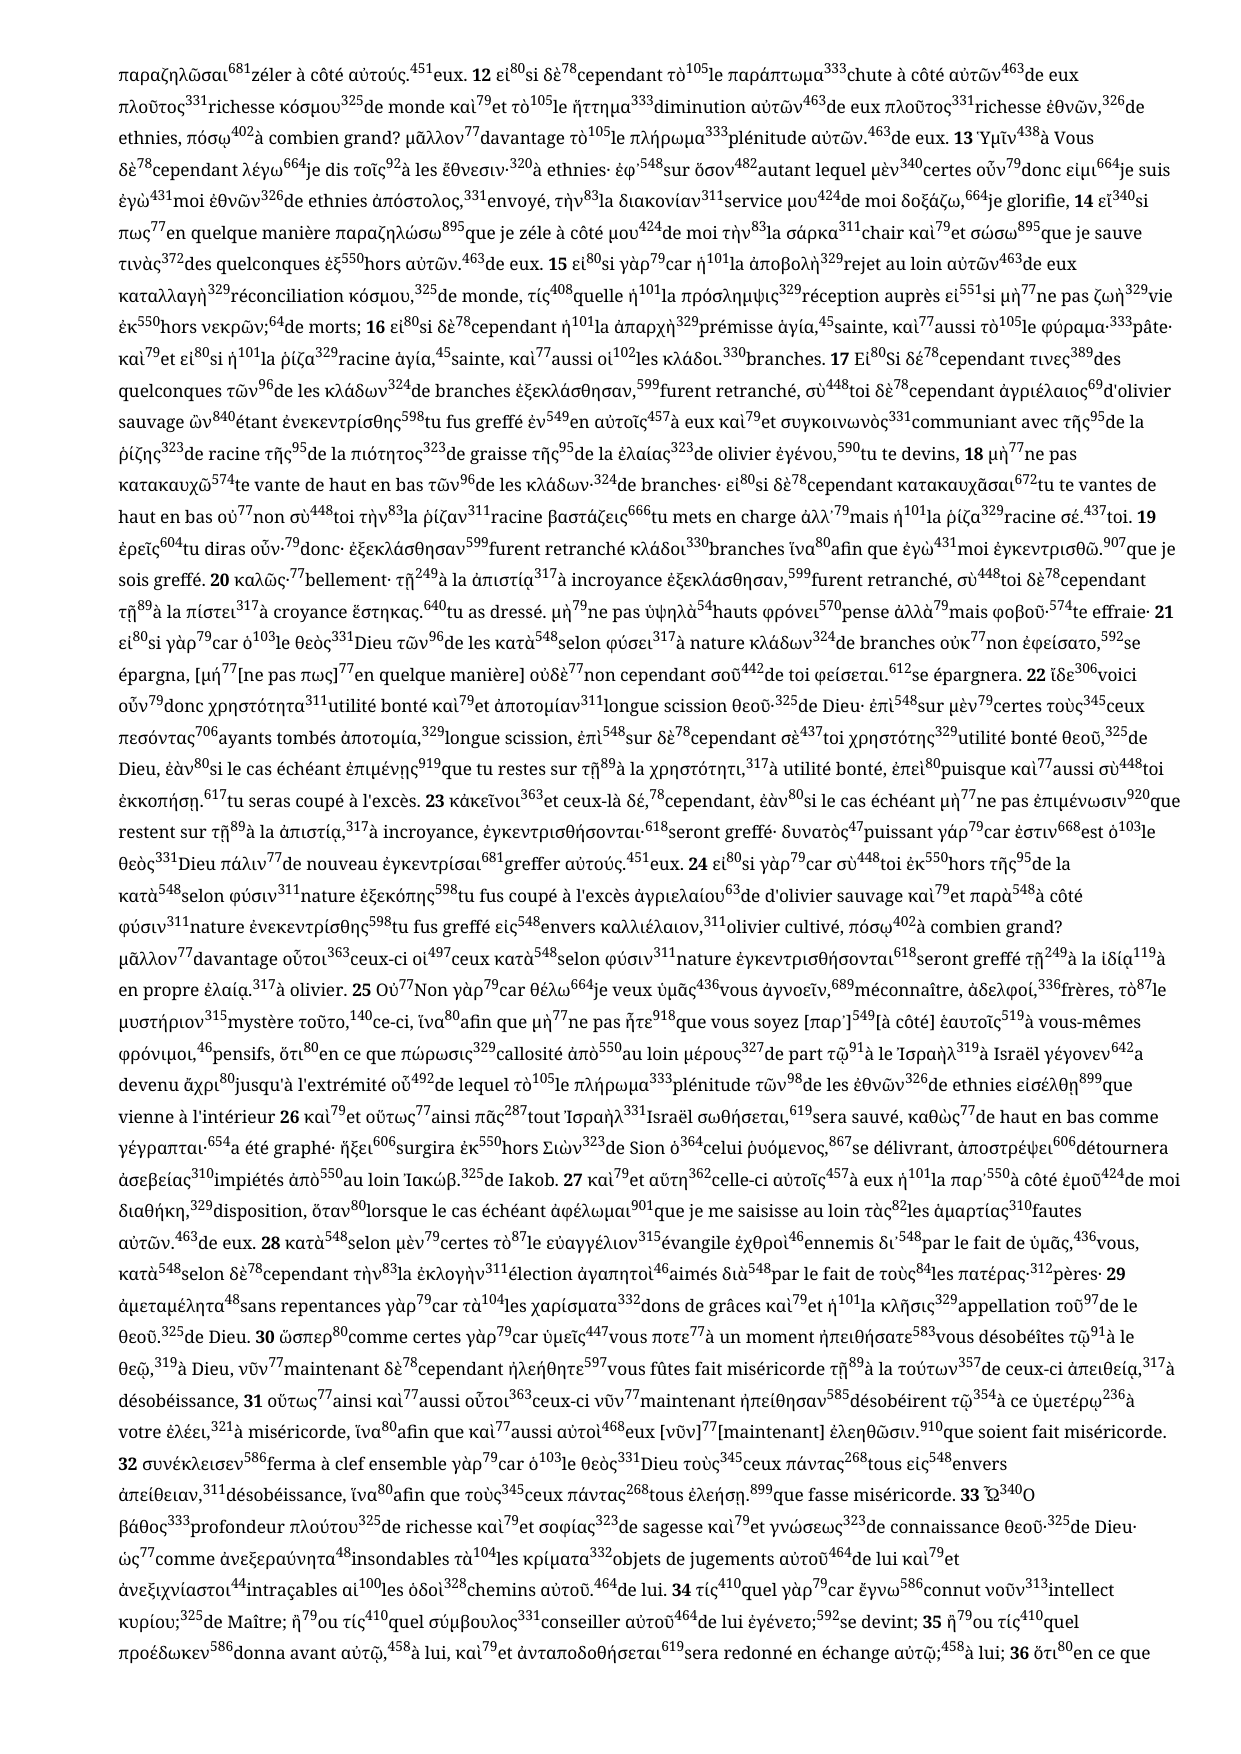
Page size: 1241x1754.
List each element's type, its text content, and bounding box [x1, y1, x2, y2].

text 1 Λέγω664Je dis οὖν,79donc, μὴ340ne pas ἀπώσατο592se poussa au loin ὁ103le θεὸς331Dieu τὸν85le λαὸν313peuple αὐτοῦ;464de lui; μὴ77ne pas γένοιτο·696que se devienne· καὶ77aussi γὰρ79car ἐγὼ431moi Ἰσραηλίτης331Israélite εἰμί,664je suis, ἐκ550hors σπέρματος327de semence Ἀβραάμ,325de Abraam, φυλῆς323de tribu Βενιαμίν.325de Benyamin. 2 οὐκ77non ἀπώσατο592se poussa au loin ὁ103le θεὸς331Dieu τὸν85le λαὸν313peuple αὐτοῦ464de lui ὃν480lequel προέγνω.586connut avant. ἢ79ou οὐκ77non οἴδατε639vous avez su ἐν549en Ἠλίᾳ319à Élia τί399quel λέγει668dit ἡ101la γραφή,329graphe, ὡς77comme ἐντυγχάνει668intercède τῷ91à le θεῷ319à Dieu κατὰ550contre τοῦ97de le Ἰσραήλ;325de Israël; 3 κύριε,337Maître, τοὺς84les προφήτας312prophètes σου442de toi ἀπέκτειναν,585tuèrent catégoriquement, τὰ86les θυσιαστήριά314autels des sacrifices σου442de toi κατέσκαψαν,585creusèrent de haut en bas, κἀγὼ431et moi ὑπελείφθην596je fus laissé dessous μόνος390seul καὶ79et ζητοῦσιν667cherchent τὴν83la ψυχήν311âme μου.424de moi. 4 ἀλλὰ79mais τί399quel λέγει668dit αὐτῷ458à lui ὁ103le χρηματισμός;331négociation du besoin; κατέλιπον582je laissai en contrebas ἐμαυτῷ509à moi-même ἑπτακισχιλίους178sept mille ἄνδρας,312hommes, οἵτινες497lesquels des quelconques οὐκ77non ἔκαμψαν585fléchirent γόνυ315genou τῇ350à celle Βάαλ.325de Baal. 5 οὕτως77ainsi οὖν79donc καὶ77aussi ἐν549en τῷ91à le νῦν77maintenant καιρῷ319à moment λεῖμμα333reste κατ᾽548selon ἐκλογὴν311élection χάριτος323de grâce γέγονεν·642a devenu· 6 εἰ80si δὲ78cependant χάριτι,317à grâce, οὐκέτι77non plus ἐξ550hors ἔργων,326de travaux, ἐπεὶ80puisque ἡ101la χάρις329grâce οὐκέτι77non plus γίνεται674se devient χάρις.329grâce. 7 Τί399Quel οὖν;79donc; ὃ482lequel ἐπιζητεῖ668surcherche Ἰσραήλ,331Israël, τοῦτο348ce-ci οὐκ77non ἐπέτυχεν,586obtint le dessus, ἡ101la δὲ78cependant ἐκλογὴ329élection ἐπέτυχεν·586obtint le dessus· οἱ102les δὲ78cependant λοιποὶ389restants ἐπωρώθησαν,599furent rendu calleux, 8 καθὼς77de haut en bas comme γέγραπται·654a été graphé· ἔδωκεν586donna αὐτοῖς457à eux ὁ103le θεὸς331Dieu πνεῦμα315souffle κατανύξεως,323de torpeur, ὀφθαλμοὺς312yeux τοῦ360de ce μὴ77ne pas βλέπειν689regarder καὶ79et ὦτα314oreilles τοῦ360de ce μὴ77ne pas ἀκούειν,689écouter, ἕως552jusqu'à ce que τῆς95de la σήμερον77aujourd'hui ἡμέρας.323de journée. 9 καὶ79et Δαυὶδ331Dauid λέγει·668dit· γενηθήτω565soit devenu ἡ101la τράπεζα329table αὐτῶν463de eux εἰς548envers παγίδα311piège καὶ79et εἰς548envers θήραν311chasse de proie καὶ79et εἰς548envers σκάνδαλον315scandale καὶ79et εἰς548envers ἀνταπόδομα315acte de rétribution αὐτοῖς,457à eux, 10 σκοτισθήτωσαν564soient ténébrés οἱ102les ὀφθαλμοὶ330yeux αὐτῶν463de eux τοῦ360de ce μὴ77ne pas βλέπειν689regarder καὶ79et τὸν85le νῶτον313dos αὐτῶν463de eux διὰ550par παντὸς384de tout σύγκαμψον.554plie avec. 11 Λέγω664Je dis οὖν,79donc, μὴ340ne pas ἔπταισαν585trébuchèrent ἵνα80afin que πέσωσιν;898que tombent; μὴ77ne pas γένοιτο·696que se devienne· ἀλλὰ79mais τῷ93à le αὐτῶν463de eux παραπτώματι321à chute à côté ἡ101la σωτηρία329sauvetage τοῖς92à les ἔθνεσιν320à ethnies εἰς548envers τὸ348ce παραζηλῶσαι681zéler à côté αὐτούς.451eux. 12 εἰ80si δὲ78cependant τὸ105le παράπτωμα333chute à côté αὐτῶν463de eux πλοῦτος331richesse κόσμου325de monde καὶ79et τὸ105le ἥττημα333diminution αὐτῶν463de eux πλοῦτος331richesse ἐθνῶν,326de ethnies, πόσῳ402à combien grand? μᾶλλον77davantage τὸ105le πλήρωμα333plénitude αὐτῶν.463de eux. 13 Ὑμῖν438à Vous δὲ78cependant λέγω664je dis τοῖς92à les ἔθνεσιν·320à ethnies· ἐφ᾽548sur ὅσον482autant lequel μὲν340certes οὖν79donc εἰμι664je suis ἐγὼ431moi ἐθνῶν326de ethnies ἀπόστολος,331envoyé, τὴν83la διακονίαν311service μου424de moi δοξάζω,664je glorifie, 14 εἴ340si πως77en quelque manière παραζηλώσω895que je zéle à côté μου424de moi τὴν83la σάρκα311chair καὶ79et σώσω895que je sauve τινὰς372des quelconques ἐξ550hors αὐτῶν.463de eux. 15 εἰ80si γὰρ79car ἡ101la ἀποβολὴ329rejet au loin αὐτῶν463de eux καταλλαγὴ329réconciliation κόσμου,325de monde, τίς408quelle ἡ101la πρόσλημψις329réception auprès εἰ551si μὴ77ne pas ζωὴ329vie ἐκ550hors νεκρῶν;64de morts; 16 εἰ80si δὲ78cependant ἡ101la ἀπαρχὴ329prémisse ἁγία,45sainte, καὶ77aussi τὸ105le φύραμα·333pâte· καὶ79et εἰ80si ἡ101la ῥίζα329racine ἁγία,45sainte, καὶ77aussi οἱ102les κλάδοι.330branches. 17 Εἰ80Si δέ78cependant τινες389des quelconques τῶν96de les κλάδων324de branches ἐξεκλάσθησαν,599furent retranché, σὺ448toi δὲ78cependant ἀγριέλαιος69d'olivier sauvage ὢν840étant ἐνεκεντρίσθης598tu fus greffé ἐν549en αὐτοῖς457à eux καὶ79et συγκοινωνὸς331communiant avec τῆς95de la ῥίζης323de racine τῆς95de la πιότητος323de graisse τῆς95de la ἐλαίας323de olivier ἐγένου,590tu te devins, 18 μὴ77ne pas κατακαυχῶ574te vante de haut en bas τῶν96de les κλάδων·324de branches· εἰ80si δὲ78cependant κατακαυχᾶσαι672tu te vantes de haut en bas οὐ77non σὺ448toi τὴν83la ῥίζαν311racine βαστάζεις666tu mets en charge ἀλλ᾽79mais ἡ101la ῥίζα329racine σέ.437toi. 19 ἐρεῖς604tu diras οὖν·79donc· ἐξεκλάσθησαν599furent retranché κλάδοι330branches ἵνα80afin que ἐγὼ431moi ἐγκεντρισθῶ.907que je sois greffé. 20 καλῶς·77bellement· τῇ249à la ἀπιστίᾳ317à incroyance ἐξεκλάσθησαν,599furent retranché, σὺ448toi δὲ78cependant τῇ89à la πίστει317à croyance ἕστηκας.640tu as dressé. μὴ79ne pas ὑψηλὰ54hauts φρόνει570pense ἀλλὰ79mais φοβοῦ·574te effraie· 21 εἰ80si γὰρ79car ὁ103le θεὸς331Dieu τῶν96de les κατὰ548selon φύσει317à nature κλάδων324de branches οὐκ77non ἐφείσατο,592se épargna, [μή77[ne pas πως]77en quelque manière] οὐδὲ77non cependant σοῦ442de toi φείσεται.612se épargnera. 22 ἴδε306voici οὖν79donc χρηστότητα311utilité bonté καὶ79et ἀποτομίαν311longue scission θεοῦ·325de Dieu· ἐπὶ548sur μὲν79certes τοὺς345ceux πεσόντας706ayants tombés ἀποτομία,329longue scission, ἐπὶ548sur δὲ78cependant σὲ437toi χρηστότης329utilité bonté θεοῦ,325de Dieu, ἐὰν80si le cas échéant ἐπιμένῃς919que tu restes sur τῇ89à la χρηστότητι,317à utilité bonté, ἐπεὶ80puisque καὶ77aussi σὺ448toi ἐκκοπήσῃ.617tu seras coupé à l'excès. 23 κἀκεῖνοι363et ceux-là δέ,78cependant, ἐὰν80si le cas échéant μὴ77ne pas ἐπιμένωσιν920que restent sur τῇ89à la ἀπιστίᾳ,317à incroyance, ἐγκεντρισθήσονται·618seront greffé· δυνατὸς47puissant γάρ79car ἐστιν668est ὁ103le θεὸς331Dieu πάλιν77de nouveau ἐγκεντρίσαι681greffer αὐτούς.451eux. 24 εἰ80si γὰρ79car σὺ448toi ἐκ550hors τῆς95de la κατὰ548selon φύσιν311nature ἐξεκόπης598tu fus coupé à l'excès ἀγριελαίου63de d'olivier sauvage καὶ79et παρὰ548à côté φύσιν311nature ἐνεκεντρίσθης598tu fus greffé εἰς548envers καλλιέλαιον,311olivier cultivé, πόσῳ402à combien grand? μᾶλλον77davantage οὗτοι363ceux-ci οἱ497ceux κατὰ548selon φύσιν311nature ἐγκεντρισθήσονται618seront greffé τῇ249à la ἰδίᾳ119à en propre ἐλαίᾳ.317à olivier. 25 Οὐ77Non γὰρ79car θέλω664je veux ὑμᾶς436vous ἀγνοεῖν,689méconnaître, ἀδελφοί,336frères, τὸ87le μυστήριον315mystère τοῦτο,140ce-ci, ἵνα80afin que μὴ77ne pas ἦτε918que vous soyez [παρ᾽]549[à côté] ἑαυτοῖς519à vous-mêmes φρόνιμοι,46pensifs, ὅτι80en ce que πώρωσις329callosité ἀπὸ550au loin μέρους327de part τῷ91à le Ἰσραὴλ319à Israël γέγονεν642a devenu ἄχρι80jusqu'à l'extrémité οὗ492de lequel τὸ105le πλήρωμα333plénitude τῶν98de les ἐθνῶν326de ethnies εἰσέλθῃ899que vienne à l'intérieur 26 καὶ79et οὕτως77ainsi πᾶς287tout Ἰσραὴλ331Israël σωθήσεται,619sera sauvé, καθὼς77de haut en bas comme γέγραπται·654a été graphé· ἥξει606surgira ἐκ550hors Σιὼν323de Sion ὁ364celui ῥυόμενος,867se délivrant, ἀποστρέψει606détournera ἀσεβείας310impiétés ἀπὸ550au loin Ἰακώβ.325de Iakob. 27 καὶ79et αὕτη362celle-ci αὐτοῖς457à eux ἡ101la παρ᾽550à côté ἐμοῦ424de moi διαθήκη,329disposition, ὅταν80lorsque le cas échéant ἀφέλωμαι901que je me saisisse au loin τὰς82les ἁμαρτίας310fautes αὐτῶν.463de eux. 28 κατὰ548selon μὲν79certes τὸ87le εὐαγγέλιον315évangile ἐχθροὶ46ennemis δι᾽548par le fait de ὑμᾶς,436vous, κατὰ548selon δὲ78cependant τὴν83la ἐκλογὴν311élection ἀγαπητοὶ46aimés διὰ548par le fait de τοὺς84les πατέρας·312pères· 29 ἀμεταμέλητα48sans repentances γὰρ79car τὰ104les χαρίσματα332dons de grâces καὶ79et ἡ101la κλῆσις329appellation τοῦ97de le θεοῦ.325de Dieu. 30 ὥσπερ80comme certes γὰρ79car ὑμεῖς447vous ποτε77à un moment ἠπειθήσατε583vous désobéîtes τῷ91à le θεῷ,319à Dieu, νῦν77maintenant δὲ78cependant ἠλεήθητε597vous fûtes fait miséricorde τῇ89à la τούτων357de ceux-ci ἀπειθείᾳ,317à désobéissance, 31 οὕτως77ainsi καὶ77aussi οὗτοι363ceux-ci νῦν77maintenant ἠπείθησαν585désobéirent τῷ354à ce ὑμετέρῳ236à votre ἐλέει,321à miséricorde, ἵνα80afin que καὶ77aussi αὐτοὶ468eux [νῦν]77[maintenant] ἐλεηθῶσιν.910que soient fait miséricorde. 32 συνέκλεισεν586ferma à clef ensemble γὰρ79car ὁ103le θεὸς331Dieu τοὺς345ceux πάντας268tous εἰς548envers ἀπείθειαν,311désobéissance, ἵνα80afin que τοὺς345ceux πάντας268tous ἐλεήσῃ.899que fasse miséricorde. 33 Ὦ340O βάθος333profondeur πλούτου325de richesse καὶ79et σοφίας323de sagesse καὶ79et γνώσεως323de connaissance θεοῦ·325de Dieu· ὡς77comme ἀνεξεραύνητα48insondables τὰ104les κρίματα332objets de jugements αὐτοῦ464de lui καὶ79et ἀνεξιχνίαστοι44intraçables αἱ100les ὁδοὶ328chemins αὐτοῦ.464de lui. 34 τίς410quel γὰρ79car ἔγνω586connut νοῦν313intellect κυρίου;325de Maître; ἢ79ou τίς410quel σύμβουλος331conseiller αὐτοῦ464de lui ἐγένετο;592se devint; 35 ἢ79ou τίς410quel προέδωκεν586donna avant αὐτῷ,458à lui, καὶ79et ἀνταποδοθήσεται619sera redonné en échange αὐτῷ;458à lui; 36 ὅτι80en ce que ἐξ550hors αὐτοῦ464de lui καὶ79et δι᾽550par αὐτοῦ464de lui καὶ79et εἰς548envers αὐτὸν452lui τὰ365ces πάντα·288tous· αὐτῷ458à lui ἡ101la δόξα329gloire εἰς548envers τοὺς84les αἰῶνας,312ères, ἀμήν.304amen. [118, 59, 1181, 1665]
